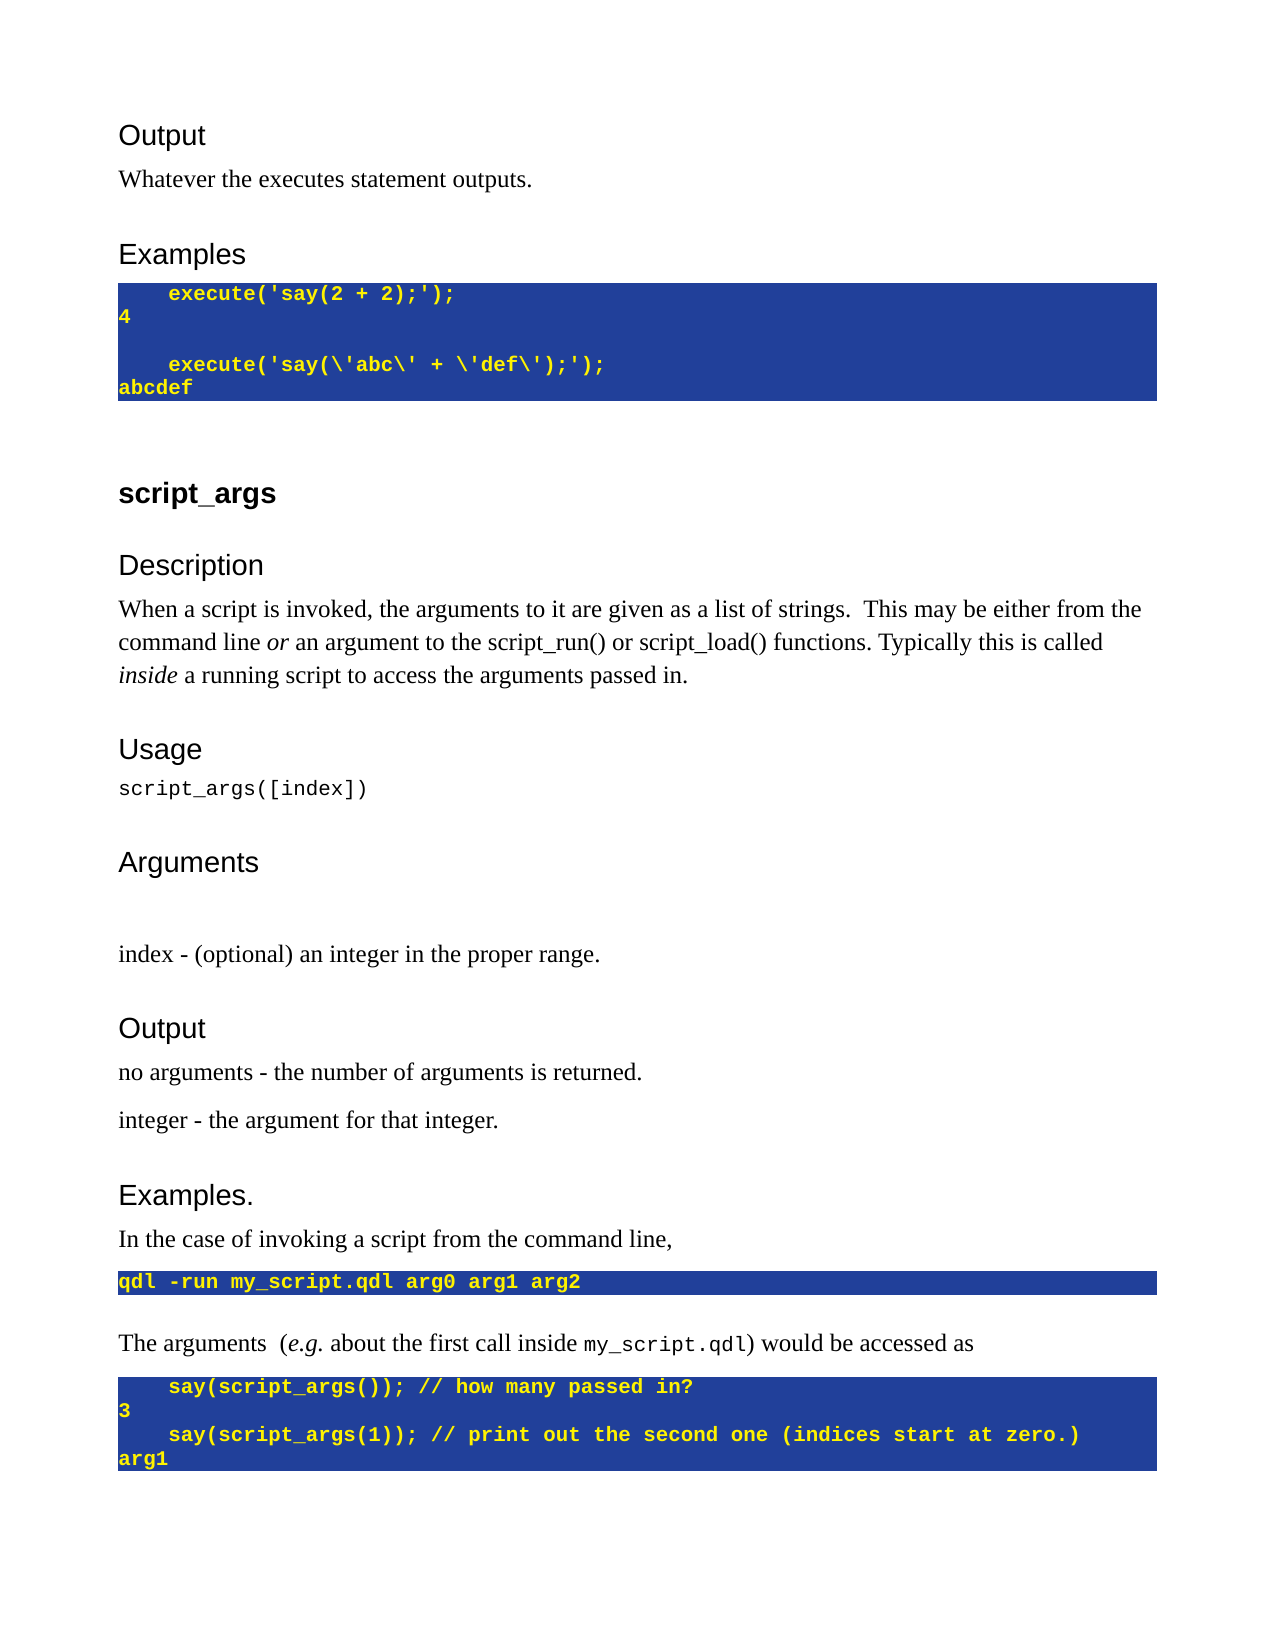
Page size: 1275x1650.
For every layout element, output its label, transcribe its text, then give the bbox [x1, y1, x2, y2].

text execute('say(\'abc\' + \'def\');'); [118, 354, 1157, 377]
text arg1 [118, 1447, 1157, 1471]
subtitle Examples. [118, 1178, 1157, 1211]
subtitle Output [118, 118, 1157, 152]
text abcdef [118, 377, 1157, 401]
subtitle Examples [118, 237, 1157, 270]
subtitle Usage [118, 732, 1157, 766]
text 3 [118, 1400, 1157, 1424]
subtitle Output [118, 1011, 1157, 1045]
subtitle Arguments [118, 845, 1157, 879]
text qdl -run my_script.qdl arg0 arg1 arg2 [118, 1271, 1157, 1295]
subtitle script_args [118, 476, 1157, 510]
text 4 [118, 306, 1157, 330]
text say(script_args()); // how many passed in? [118, 1377, 1157, 1400]
text script_args([index]) [118, 778, 1157, 802]
subtitle Description [118, 548, 1157, 581]
text index - (optional) an integer in the proper range. [118, 939, 1157, 968]
text say(script_args(1)); // print out the second one (indices start at zero.) [118, 1424, 1157, 1447]
text When a script is invoked, the arguments to it are given as a list of strings. This may be either from the command line or an argument to the script_run() or script_load() functions. Typically this is called inside a running script to access the arguments passed in. [118, 594, 1157, 688]
text Whatever the executes statement outputs. [118, 164, 1157, 193]
text In the case of invoking a script from the command line, [118, 1224, 1157, 1252]
text integer - the argument for that integer. [118, 1105, 1157, 1134]
text no arguments - the number of arguments is returned. [118, 1057, 1157, 1086]
text execute('say(2 + 2);'); [118, 283, 1157, 306]
text The arguments (e.g. about the first call inside my_script.qdl) would be accessed as [118, 1295, 1157, 1358]
